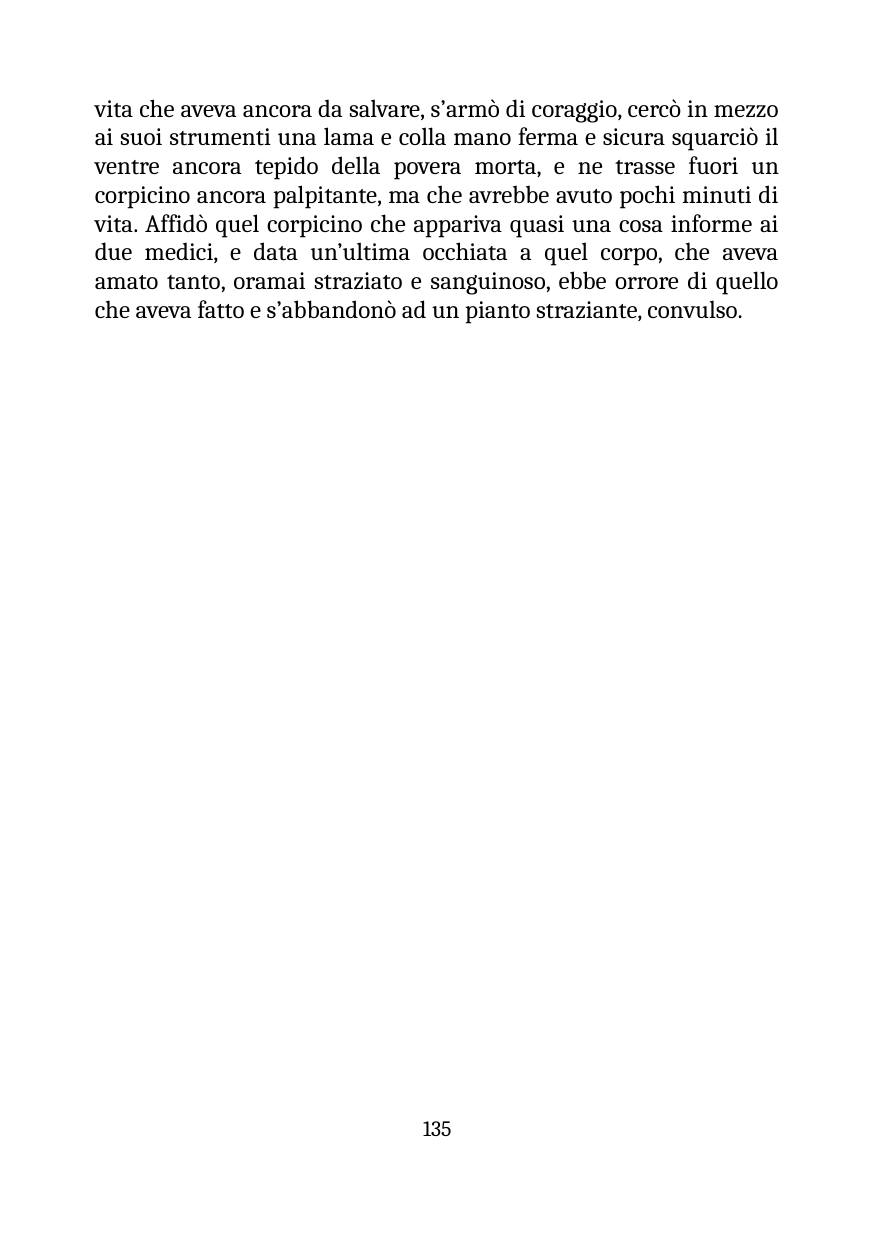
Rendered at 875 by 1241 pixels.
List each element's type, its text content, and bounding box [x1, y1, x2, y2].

text vita che aveva ancora da salvare, s’armò di coraggio, cercò in mezzo ai suoi strumenti una lama e colla mano ferma e sicura squarciò il ventre ancora tepido della povera morta, e ne trasse fuori un corpicino ancora palpitante, ma che avrebbe avuto pochi minuti di vita. Affidò quel corpicino che appariva quasi una cosa informe ai due medici, e data un’ultima occhiata a quel corpo, che aveva amato tanto, oramai straziato e sanguinoso, ebbe orrore di quello che aveva fatto e s’abbandonò ad un pianto straziante, convulso. [94, 94, 779, 324]
